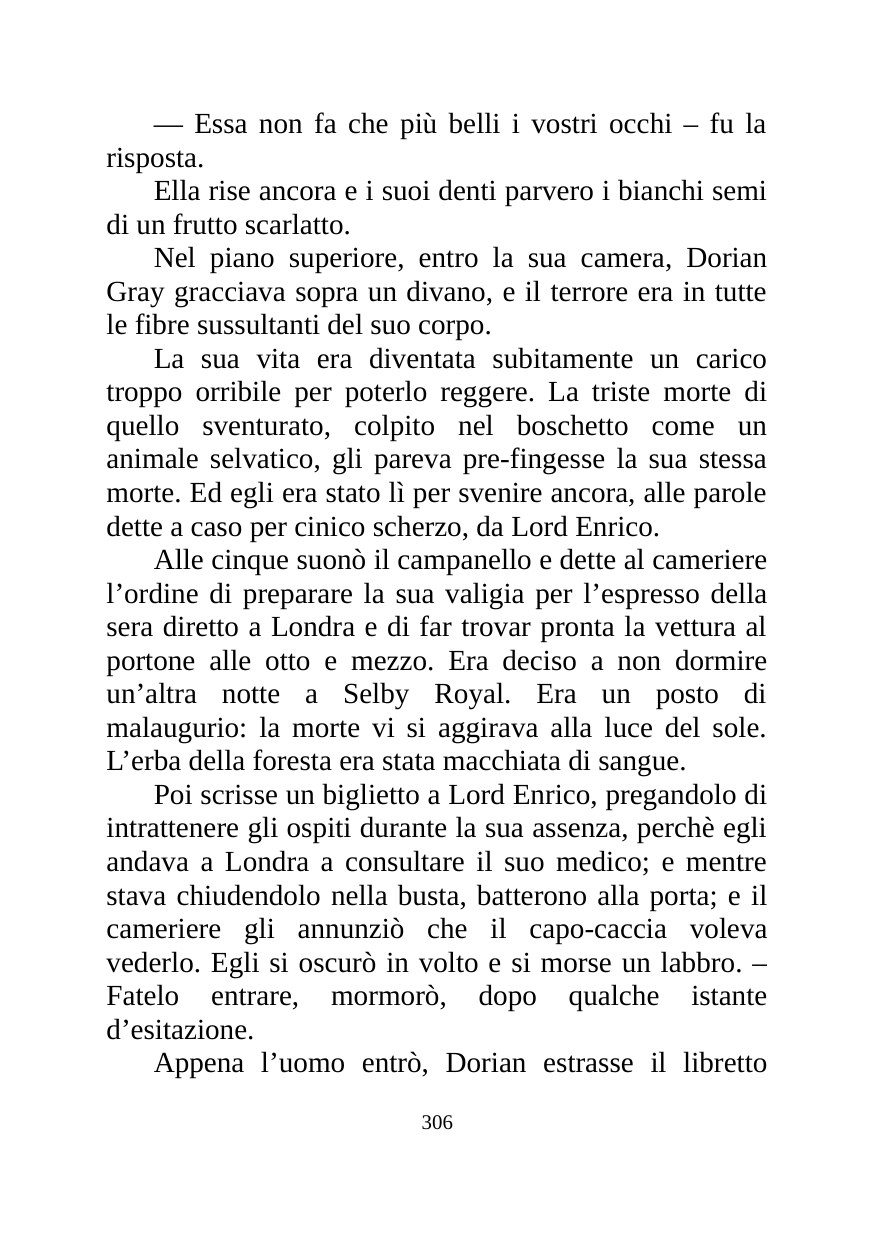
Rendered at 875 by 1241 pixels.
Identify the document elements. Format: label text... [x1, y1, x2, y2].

text Ella rise ancora e i suoi denti parvero i bianchi semi di un frutto scarlatto. [106, 173, 768, 240]
text Poi scrisse un biglietto a Lord Enrico, pregandolo di intrattenere gli ospiti durante la sua assenza, perchè egli andava a Londra a consultare il suo medico; e mentre stava chiudendolo nella busta, batterono alla porta; e il cameriere gli annunziò che il capo-caccia voleva vederlo. Egli si oscurò in volto e si morse un labbro. – Fatelo entrare, mormorò, dopo qualche istante d’esitazione. [106, 777, 768, 1045]
text — Essa non fa che più belli i vostri occhi – fu la risposta. [106, 106, 768, 173]
text Nel piano superiore, entro la sua camera, Dorian Gray gracciava sopra un divano, e il terrore era in tutte le fibre sussultanti del suo corpo. [106, 240, 768, 341]
text La sua vita era diventata subitamente un carico troppo orribile per poterlo reggere. La triste morte di quello sventurato, colpito nel boschetto come un animale selvatico, gli pareva pre-fingesse la sua stessa morte. Ed egli era stato lì per svenire ancora, alle parole dette a caso per cinico scherzo, da Lord Enrico. [106, 341, 768, 542]
text Appena l’uomo entrò, Dorian estrasse il libretto [106, 1045, 768, 1079]
text Alle cinque suonò il campanello e dette al cameriere l’ordine di preparare la sua valigia per l’espresso della sera diretto a Londra e di far trovar pronta la vettura al portone alle otto e mezzo. Era deciso a non dormire un’altra notte a Selby Royal. Era un posto di malaugurio: la morte vi si aggirava alla luce del sole. L’erba della foresta era stata macchiata di sangue. [106, 542, 768, 777]
